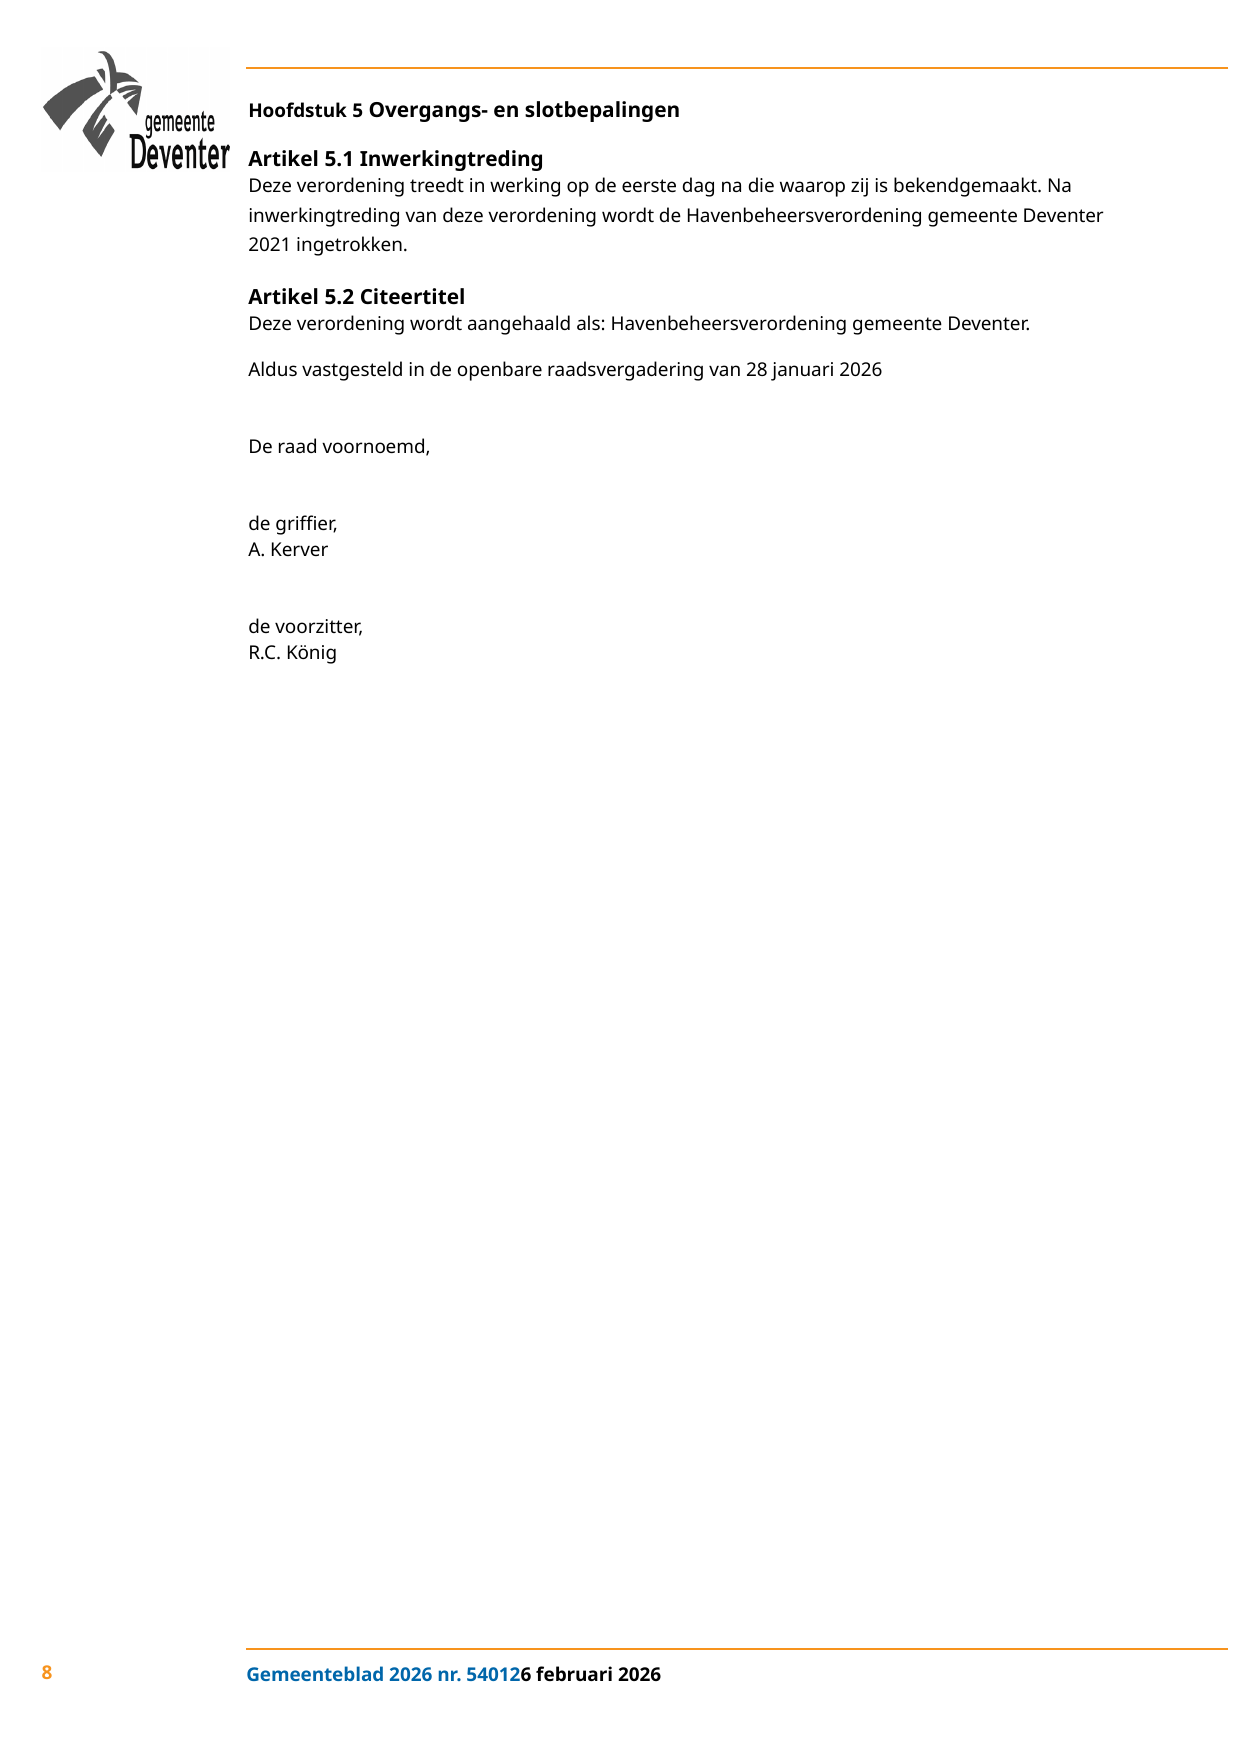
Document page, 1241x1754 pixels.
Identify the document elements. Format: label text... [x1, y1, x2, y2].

text Deze verordening wordt aangehaald als: Havenbeheersverordening gemeente Deventer. [248, 311, 1152, 336]
text de griffier, [248, 511, 1152, 536]
text Artikel 5.1 Inwerkingtreding [248, 144, 1152, 172]
text De raad voornoemd, [248, 433, 1152, 459]
text Aldus vastgesteld in de openbare raadsvergadering van 28 januari 2026 [248, 356, 1152, 382]
text A. Kerver [248, 536, 1152, 562]
text Deze verordening treedt in werking op de eerste dag na die waarop zij is bekendgemaakt. Na inwerkingtreding van deze verordening wordt de Havenbeheersverordening gemeente Deventer 2021 ingetrokken. [248, 172, 1152, 257]
picture [41, 47, 231, 172]
text de voorzitter, [248, 613, 1152, 639]
text Artikel 5.2 Citeertitel [248, 282, 1152, 311]
text Hoofdstuk 5 Overgangs- en slotbepalingen [248, 95, 1152, 123]
text R.C. König [248, 639, 1152, 665]
